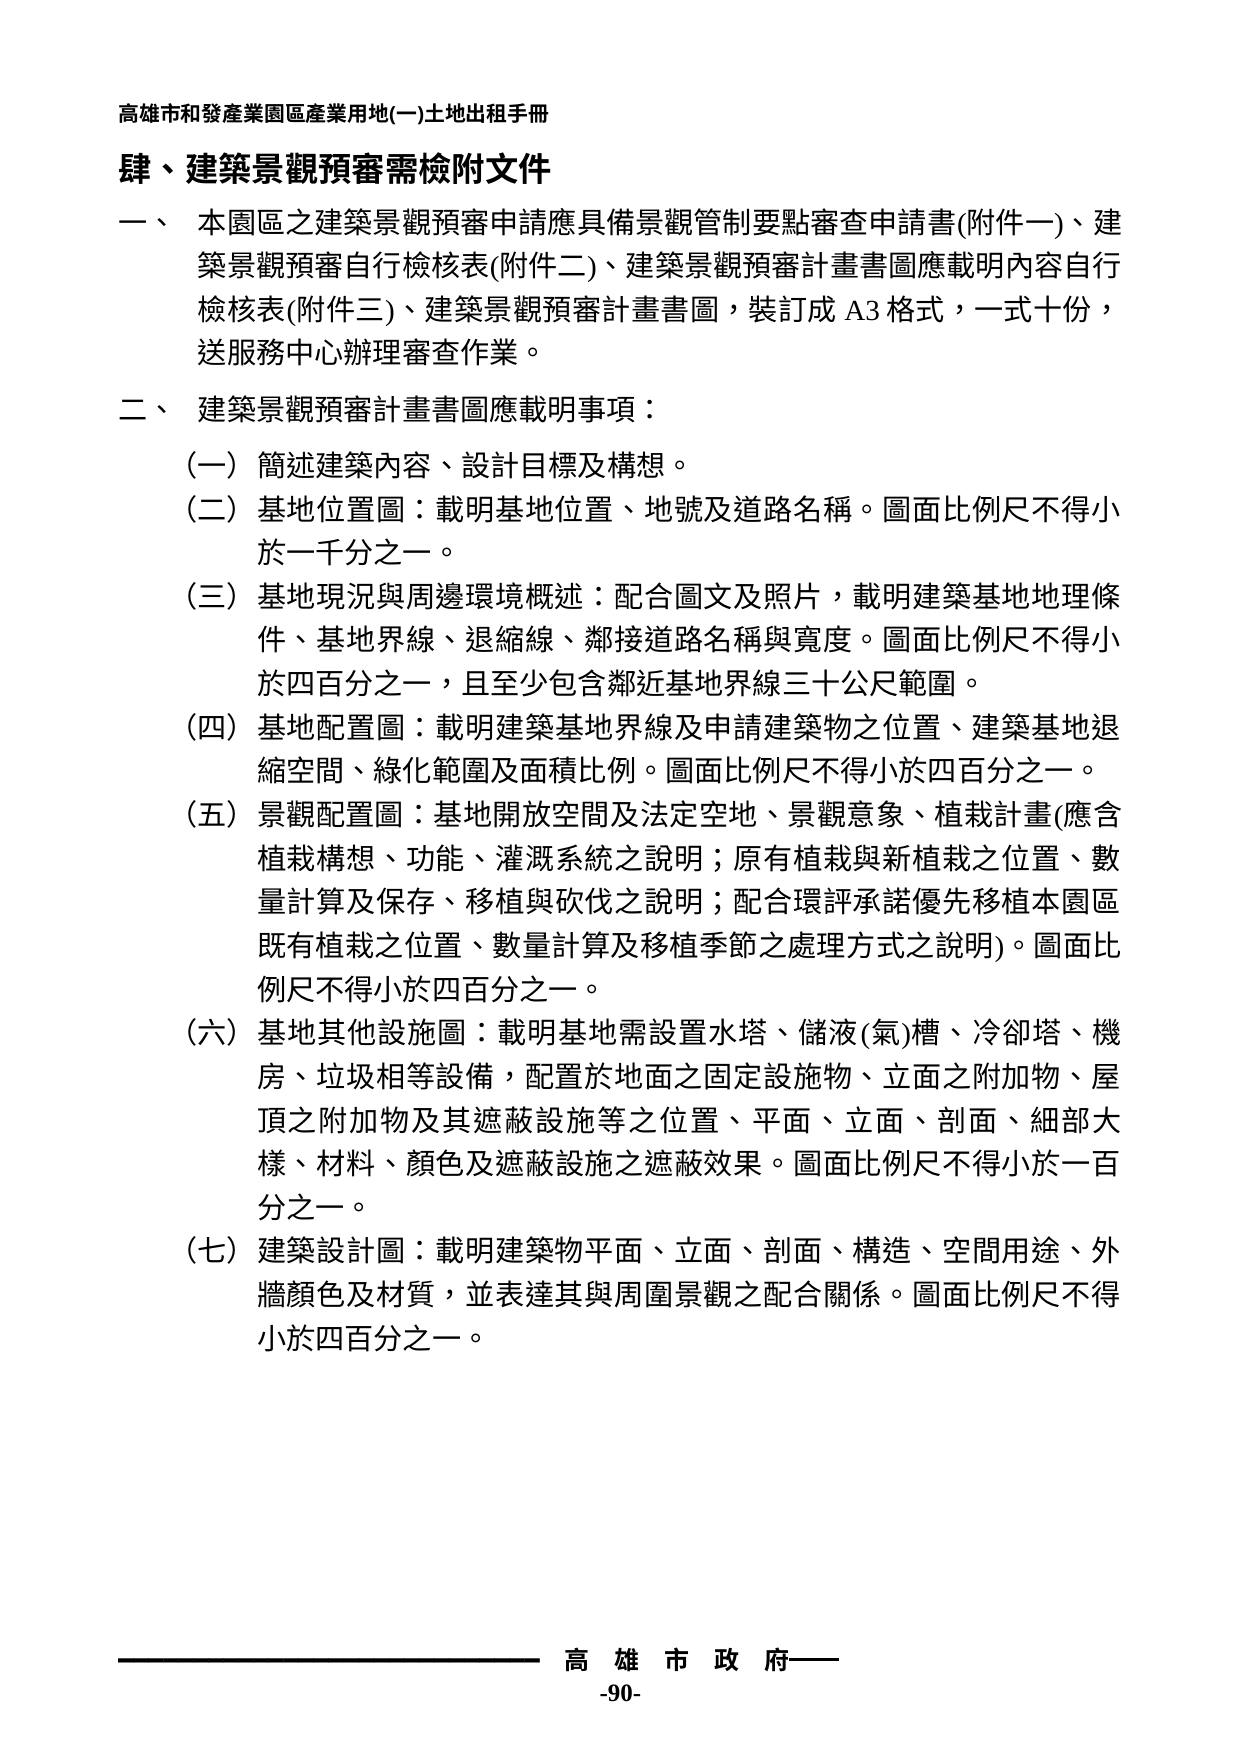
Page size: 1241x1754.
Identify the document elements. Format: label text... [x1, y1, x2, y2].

subtitle 基地其他設施圖：載明基地需設置水塔、儲液(氣)槽、冷卻塔、機房、垃圾相等設備，配置於地面之固定設施物、立面之附加物、屋頂之附加物及其遮蔽設施等之位置、平面、立面、剖面、細部大樣、材料、顏色及遮蔽設施之遮蔽效果。圖面比例尺不得小於一百分之一。 [168, 1012, 1122, 1227]
subtitle 本園區之建築景觀預審申請應具備景觀管制要點審查申請書(附件一)、建築景觀預審自行檢核表(附件二)、建築景觀預審計畫書圖應載明內容自行檢核表(附件三)、建築景觀預審計畫書圖，裝訂成A3格式，一式十份，送服務中心辦理審查作業。 [118, 202, 1122, 372]
subtitle 基地位置圖：載明基地位置、地號及道路名稱。圖面比例尺不得小於一千分之一。 [168, 489, 1122, 572]
subtitle 簡述建築內容、設計目標及構想。 [168, 445, 1122, 485]
subtitle 景觀配置圖：基地開放空間及法定空地、景觀意象、植栽計畫(應含植栽構想、功能、灌溉系統之說明；原有植栽與新植栽之位置、數量計算及保存、移植與砍伐之說明；配合環評承諾優先移植本園區既有植栽之位置、數量計算及移植季節之處理方式之說明)。圖面比例尺不得小於四百分之一。 [168, 794, 1122, 1008]
subtitle 基地現況與周邊環境概述：配合圖文及照片，載明建築基地地理條件、基地界線、退縮線、鄰接道路名稱與寬度。圖面比例尺不得小於四百分之一，且至少包含鄰近基地界線三十公尺範圍。 [168, 576, 1122, 703]
subtitle 基地配置圖：載明建築基地界線及申請建築物之位置、建築基地退縮空間、綠化範圍及面積比例。圖面比例尺不得小於四百分之一。 [168, 707, 1122, 790]
subtitle 建築景觀預審計畫書圖應載明事項： [118, 389, 1122, 429]
text 肆、建築景觀預審需檢附文件 [118, 148, 1122, 189]
subtitle 建築設計圖：載明建築物平面、立面、剖面、構造、空間用途、外牆顏色及材質，並表達其與周圍景觀之配合關係。圖面比例尺不得小於四百分之一。 [168, 1231, 1122, 1358]
